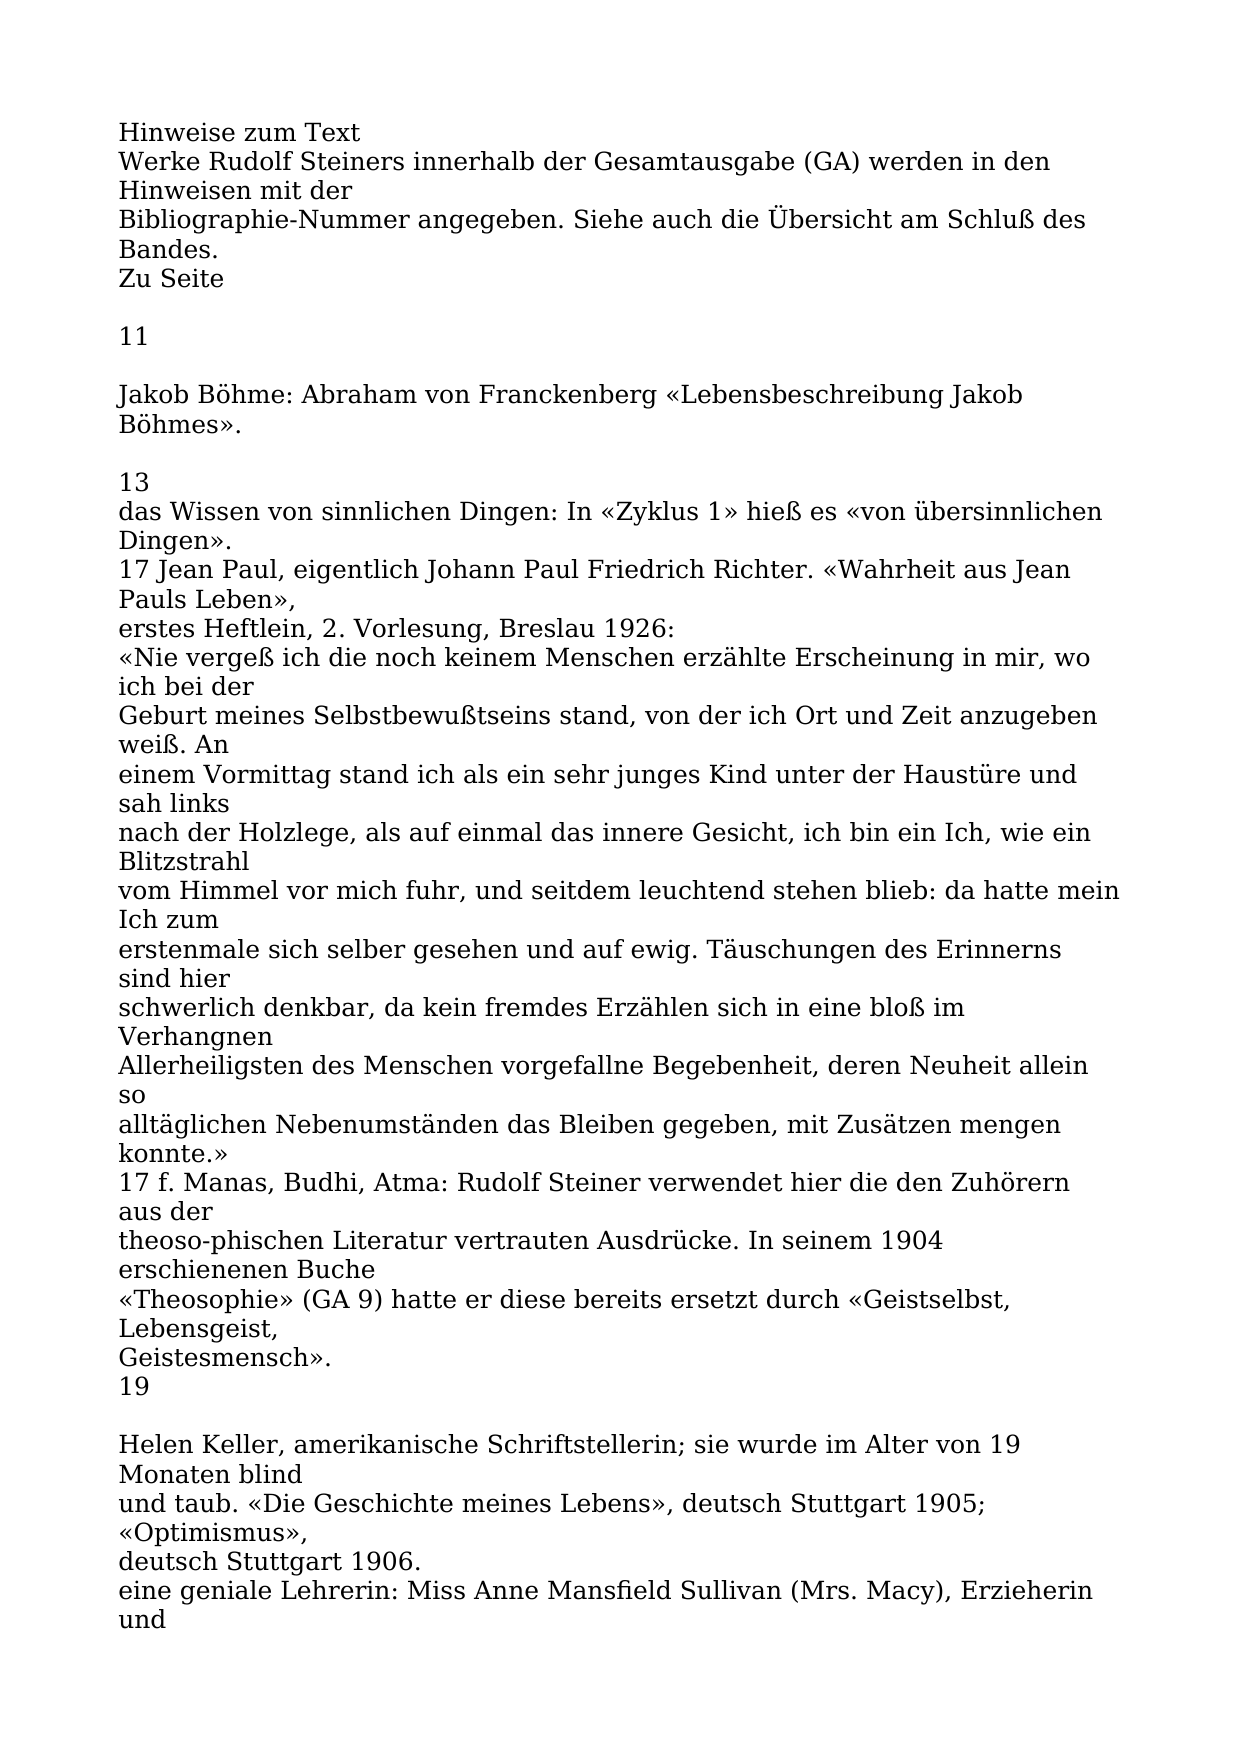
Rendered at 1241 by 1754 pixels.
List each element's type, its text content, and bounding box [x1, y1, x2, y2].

text 13 [118, 468, 1122, 497]
text 11 [118, 322, 1122, 351]
text Jakob Böhme: Abraham von Franckenberg «Lebensbeschreibung Jakob Böhmes». [118, 381, 1122, 439]
text nach der Holzlege, als auf einmal das innere Gesicht, ich bin ein Ich, wie ein Blitzstrahl [118, 818, 1122, 876]
text 17 Jean Paul, eigentlich Johann Paul Friedrich Richter. «Wahrheit aus Jean Pauls Leben», [118, 556, 1122, 614]
text Werke Rudolf Steiners innerhalb der Gesamtausgabe (GA) werden in den Hinweisen mit der [118, 147, 1122, 206]
text theoso-phischen Literatur vertrauten Ausdrücke. In seinem 1904 erschienenen Buche [118, 1226, 1122, 1285]
text und taub. «Die Geschichte meines Lebens», deutsch Stuttgart 1905; «Optimismus», [118, 1489, 1122, 1547]
text Geburt meines Selbstbewußtseins stand, von der ich Ort und Zeit anzugeben weiß. An [118, 701, 1122, 760]
text schwerlich denkbar, da kein fremdes Erzählen sich in eine bloß im Verhangnen [118, 993, 1122, 1051]
text Bibliographie-Nummer angegeben. Siehe auch die Übersicht am Schluß des Bandes. [118, 206, 1122, 264]
text Allerheiligsten des Menschen vorgefallne Begebenheit, deren Neuheit allein so [118, 1051, 1122, 1110]
text 19 [118, 1372, 1122, 1401]
text Helen Keller, amerikanische Schriftstellerin; sie wurde im Alter von 19 Monaten blind [118, 1431, 1122, 1489]
text Hinweise zum Text [118, 118, 1122, 147]
text eine geniale Lehrerin: Miss Anne Mansfield Sullivan (Mrs. Macy), Erzieherin und [118, 1576, 1122, 1635]
text Geistesmensch». [118, 1343, 1122, 1372]
text Zu Seite [118, 264, 1122, 293]
text «Theosophie» (GA 9) hatte er diese bereits ersetzt durch «Geistselbst, Lebensgeist, [118, 1285, 1122, 1343]
text alltäglichen Nebenumständen das Bleiben gegeben, mit Zusätzen mengen konnte.» [118, 1110, 1122, 1168]
text Dingen». [118, 526, 1122, 556]
text erstes Heftlein, 2. Vorlesung, Breslau 1926: [118, 614, 1122, 643]
text erstenmale sich selber gesehen und auf ewig. Täuschungen des Erinnerns sind hier [118, 935, 1122, 993]
text einem Vormittag stand ich als ein sehr junges Kind unter der Haustüre und sah links [118, 760, 1122, 818]
text vom Himmel vor mich fuhr, und seitdem leuchtend stehen blieb: da hatte mein Ich zum [118, 876, 1122, 935]
text das Wissen von sinnlichen Dingen: In «Zyklus 1» hieß es «von übersinnlichen [118, 497, 1122, 526]
text 17 f. Manas, Budhi, Atma: Rudolf Steiner verwendet hier die den Zuhörern aus der [118, 1168, 1122, 1226]
text «Nie vergeß ich die noch keinem Menschen erzählte Erscheinung in mir, wo ich bei der [118, 643, 1122, 701]
text deutsch Stuttgart 1906. [118, 1547, 1122, 1576]
